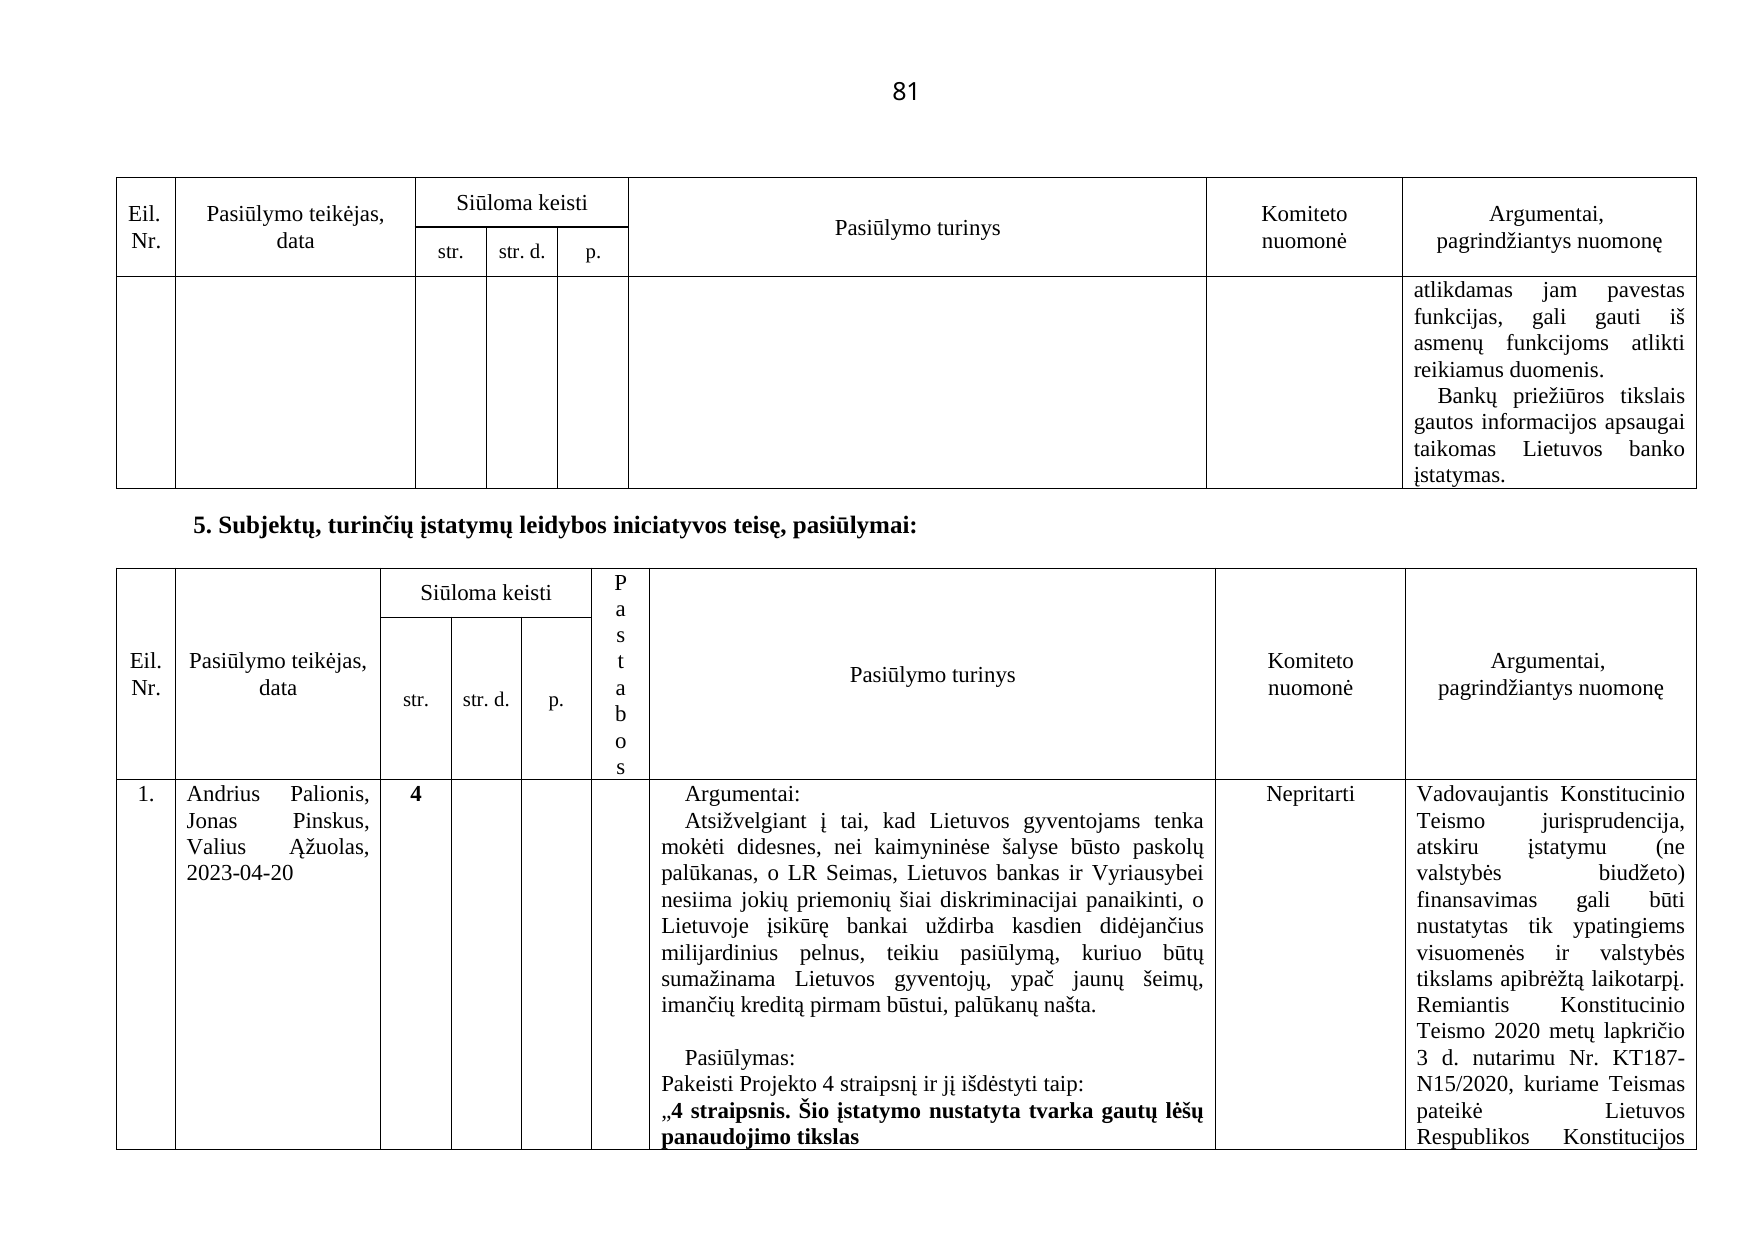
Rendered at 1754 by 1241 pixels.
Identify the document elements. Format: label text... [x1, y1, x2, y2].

table_header Pasiūlymo turinys [629, 178, 1206, 276]
table_header Argumentai, pagrindžiantys nuomonę [1403, 178, 1696, 276]
table_header Pasiūlymo turinys [650, 569, 1215, 779]
table_cell [176, 277, 415, 487]
table_cell [416, 277, 486, 487]
table_header Argumentai, pagrindžiantys nuomonę [1406, 569, 1696, 779]
table_cell str. [381, 618, 451, 779]
table_cell 4 [381, 780, 451, 1149]
table_cell Andrius Palionis, Jonas Pinskus, Valius Ąžuolas, 2023-04-20 [176, 780, 380, 1149]
table_cell p. [558, 228, 628, 276]
table_header Komiteto nuomonė [1216, 569, 1405, 779]
table_header Siūloma keisti [416, 178, 628, 226]
table_cell [1207, 277, 1402, 487]
table_cell Argumentai: Atsižvelgiant į tai, kad Lietuvos gyventojams tenka mokėti didesnes, nei kaimyninėse šalyse būsto paskolų palūkanas, o LR Seimas, Lietuvos bankas ir Vyriausybei nesiima jokių priemonių šiai diskriminacijai panaikinti, o Lietuvoje įsikūrę bankai uždirba kasdien didėjančius milijardinius pelnus, teikiu pasiūlymą, kuriuo būtų sumažinama Lietuvos gyventojų, ypač jaunų šeimų, imančių kreditą pirmam būstui, palūkanų našta. Pasiūlymas: Pakeisti Projekto 4 straipsnį ir jį išdėstyti taip: „4 straipsnis. Šio įstatymo nustatyta tvarka gautų lėšų panaudojimo tikslas [650, 780, 1215, 1149]
table_header Eil. Nr. [117, 569, 175, 779]
table_cell str. d. [487, 228, 557, 276]
table_cell [452, 780, 521, 1149]
table_cell p. [522, 618, 591, 779]
table_header Eil. Nr. [117, 178, 175, 276]
table_cell Vadovaujantis Konstitucinio Teismo jurisprudencija, atskiru įstatymu (ne valstybės biudžeto) finansavimas gali būti nustatytas tik ypatingiems visuomenės ir valstybės tikslams apibrėžtą laikotarpį. Remiantis Konstitucinio Teismo 2020 metų lapkričio 3 d. nutarimu Nr. KT187-N15/2020, kuriame Teismas pateikė Lietuvos Respublikos Konstitucijos [1406, 780, 1696, 1149]
table_header Siūloma keisti [381, 569, 591, 617]
table_cell atlikdamas jam pavestas funkcijas, gali gauti iš asmenų funkcijoms atlikti reikiamus duomenis. Bankų priežiūros tikslais gautos informacijos apsaugai taikomas Lietuvos banko įstatymas. [1403, 277, 1696, 487]
table_cell Nepritarti [1216, 780, 1405, 1149]
table_cell 1. [117, 780, 175, 1149]
table_cell [592, 780, 649, 1149]
table_cell [117, 277, 175, 487]
subtitle 5. Subjektų, turinčių įstatymų leidybos iniciatyvos teisę, pasiūlymai: [118, 510, 1695, 539]
table_cell str. [416, 228, 486, 276]
table_cell [629, 277, 1206, 487]
table_header Pasiūlymo teikėjas, data [176, 178, 415, 276]
table_cell str. d. [452, 618, 521, 779]
table_header Komiteto nuomonė [1207, 178, 1402, 276]
table_cell [487, 277, 557, 487]
table_cell [558, 277, 628, 487]
table_header Pastabos [592, 569, 649, 779]
table_header Pasiūlymo teikėjas, data [176, 569, 380, 779]
table_cell [522, 780, 591, 1149]
